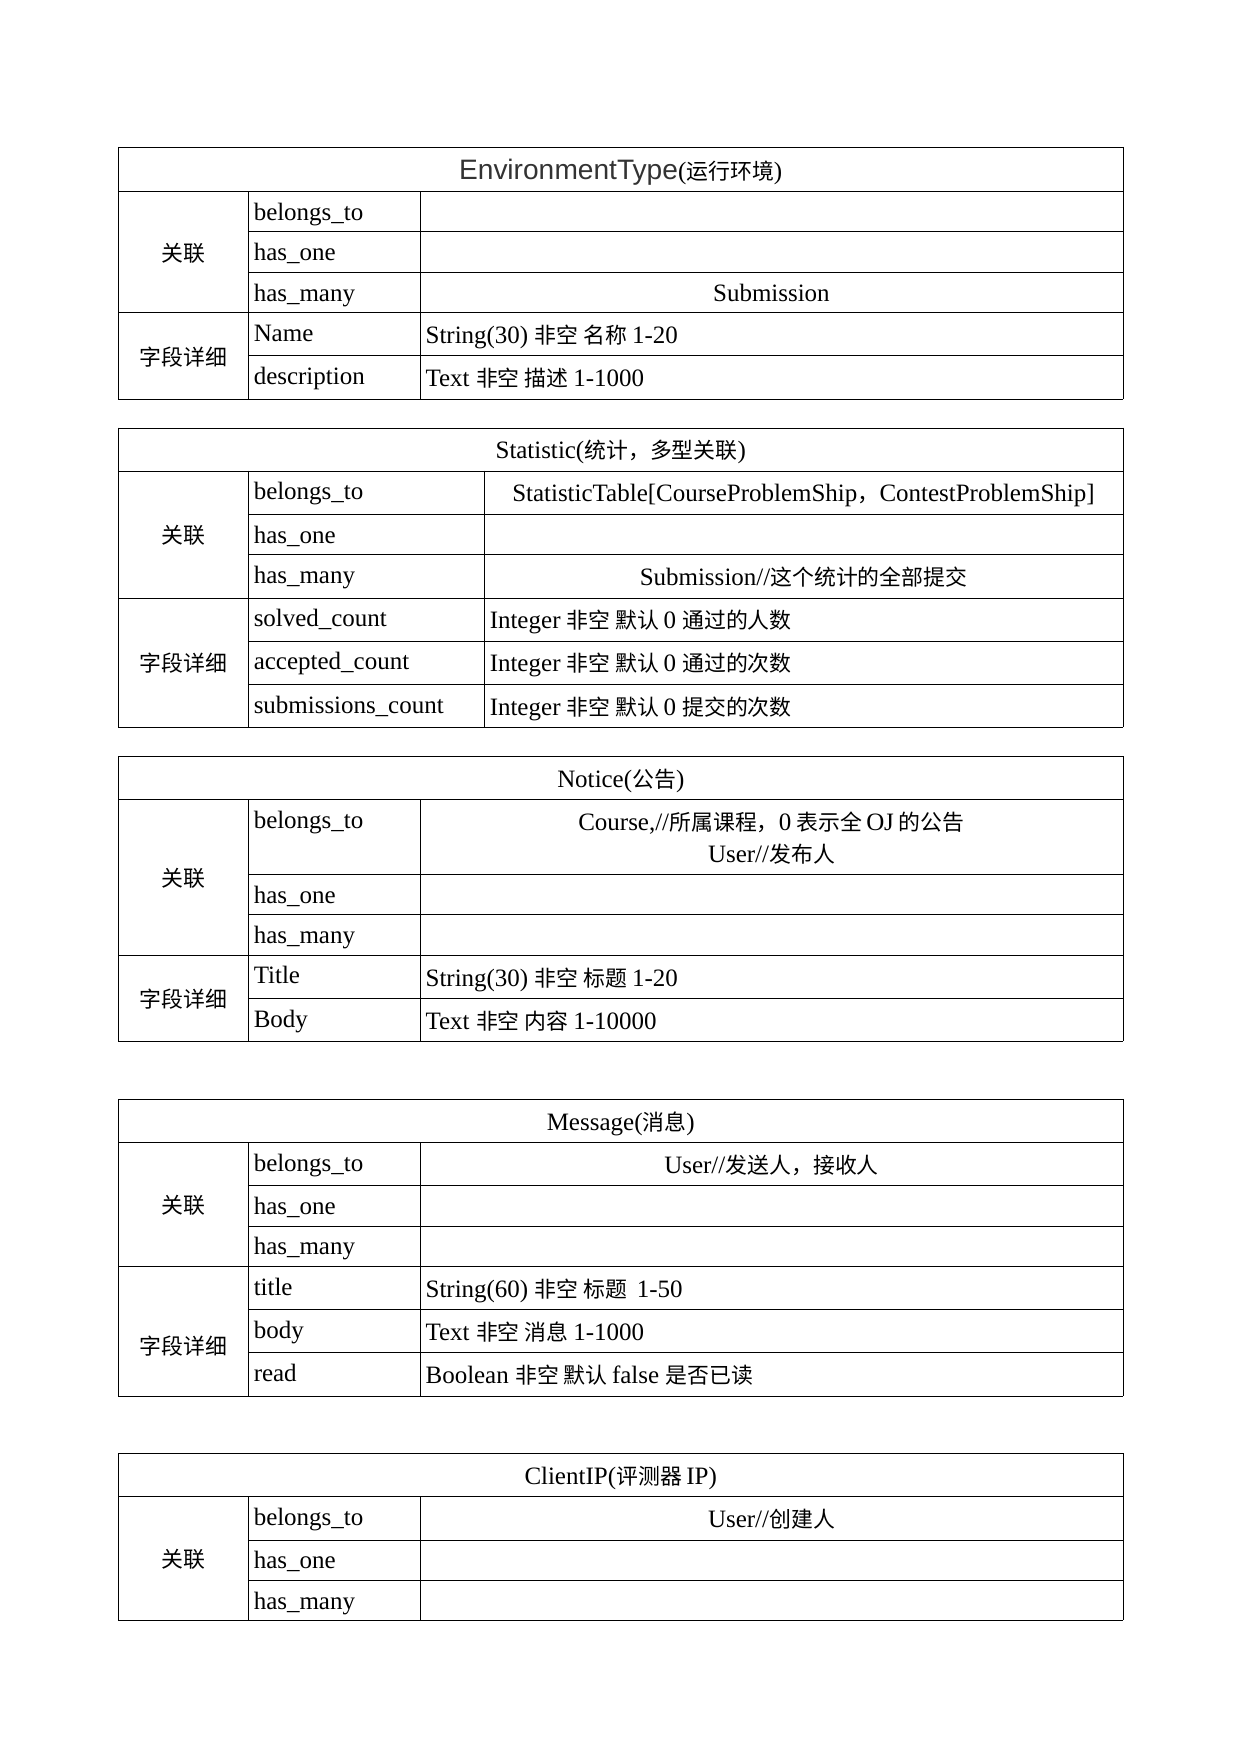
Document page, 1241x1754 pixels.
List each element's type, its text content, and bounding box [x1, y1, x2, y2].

table_cell [421, 1227, 1123, 1266]
table_cell belongs_to [249, 1143, 420, 1185]
table_cell Integer 非空 默认0 提交的次数 [485, 685, 1123, 727]
table_cell String(60) 非空 标题 1-50 [421, 1267, 1123, 1309]
table_cell [421, 915, 1123, 955]
table_cell String(30) 非空 名称 1-20 [421, 313, 1123, 355]
table_cell Text 非空 消息 1-1000 [421, 1310, 1123, 1352]
table_cell [485, 515, 1123, 554]
table_cell belongs_to [249, 1497, 420, 1539]
table_cell 关联 [119, 1143, 248, 1266]
table_cell 关联 [119, 800, 248, 955]
table_cell Body [249, 999, 420, 1041]
table_cell Title [249, 956, 420, 998]
table_cell submissions_count [249, 685, 484, 727]
table_cell has_one [249, 515, 484, 554]
table_cell [421, 232, 1123, 272]
table_cell [421, 1541, 1123, 1580]
table_cell 字段详细 [119, 956, 248, 1041]
table_cell User//发送人，接收人 [421, 1143, 1123, 1185]
table_cell 字段详细 [119, 313, 248, 398]
table_cell String(30) 非空 标题 1-20 [421, 956, 1123, 998]
table_cell body [249, 1310, 420, 1352]
table_cell has_many [249, 555, 484, 597]
table_header EnvironmentType(运行环境) [119, 148, 1123, 191]
table_cell has_one [249, 875, 420, 914]
table_cell 关联 [119, 472, 248, 597]
table_cell Submission [421, 273, 1123, 312]
table_cell [421, 192, 1123, 231]
table_cell Integer 非空 默认0 通过的人数 [485, 599, 1123, 641]
table_cell has_many [249, 915, 420, 955]
table_cell has_one [249, 1541, 420, 1580]
table_cell has_many [249, 1581, 420, 1620]
table_cell [421, 1186, 1123, 1226]
table_cell belongs_to [249, 800, 420, 874]
table_cell has_one [249, 1186, 420, 1226]
table_cell solved_count [249, 599, 484, 641]
table_header Notice(公告) [119, 757, 1123, 799]
table_cell description [249, 356, 420, 398]
table_cell StatisticTable[CourseProblemShip，ContestProblemShip] [485, 472, 1123, 514]
table_cell [421, 1581, 1123, 1620]
table_cell has_many [249, 1227, 420, 1266]
table_cell 关联 [119, 1497, 248, 1620]
table_header Message(消息) [119, 1100, 1123, 1142]
table_cell title [249, 1267, 420, 1309]
table_cell User//创建人 [421, 1497, 1123, 1539]
table_cell 关联 [119, 192, 248, 312]
table_cell has_many [249, 273, 420, 312]
table_cell Text 非空 内容 1-10000 [421, 999, 1123, 1041]
table_cell read [249, 1353, 420, 1396]
table_cell 字段详细 [119, 599, 248, 727]
table_cell Text 非空 描述 1-1000 [421, 356, 1123, 398]
table_cell 字段详细 [119, 1267, 248, 1396]
table_header Statistic(统计，多型关联) [119, 429, 1123, 471]
table_cell Course,//所属课程，0表示全OJ的公告 User//发布人 [421, 800, 1123, 874]
table_cell belongs_to [249, 192, 420, 231]
table_cell Submission//这个统计的全部提交 [485, 555, 1123, 597]
table_cell Name [249, 313, 420, 355]
table_cell [421, 875, 1123, 914]
table_header ClientIP(评测器IP) [119, 1454, 1123, 1496]
table_cell belongs_to [249, 472, 484, 514]
table_cell Integer 非空 默认0 通过的次数 [485, 642, 1123, 684]
table_cell accepted_count [249, 642, 484, 684]
table_cell has_one [249, 232, 420, 272]
table_cell Boolean 非空 默认false 是否已读 [421, 1353, 1123, 1396]
